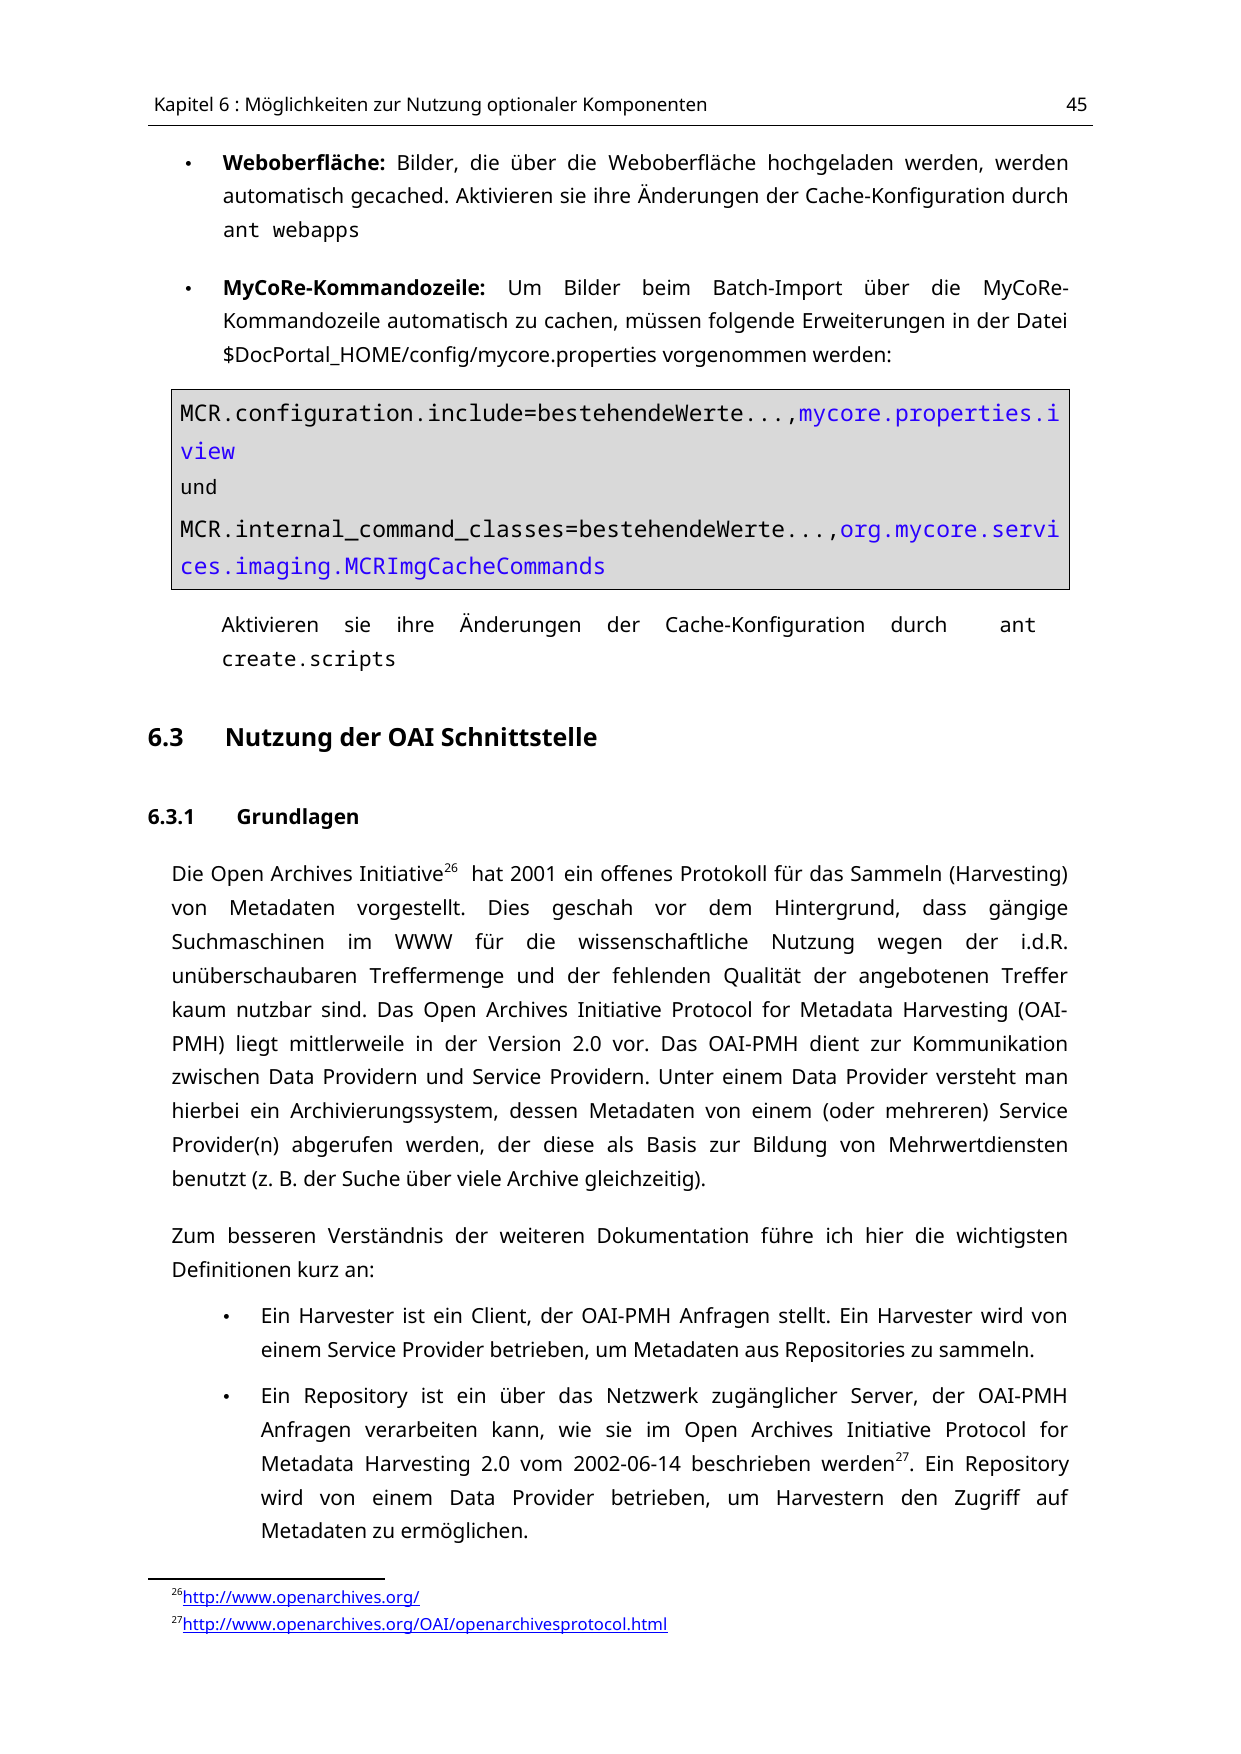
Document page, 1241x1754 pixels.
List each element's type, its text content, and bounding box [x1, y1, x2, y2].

text MCR.configuration.include=bestehendeWerte...,mycore.properties.iview [172, 390, 1069, 466]
list Ein Repository ist ein über das Netzwerk zugänglicher Server, der OAI-PMH Anfragen verarbeiten kann, wie sie im Open Archives Initiative Protocol for Metadata Harvesting 2.0 vom 2002-06-14 beschrieben werden. Ein Repository wird von einem Data Provider betrieben, um Harvestern den Zugriff auf Metadaten zu ermöglichen. [185, 1381, 1069, 1545]
text MCR.internal_command_classes=bestehendeWerte...,org.mycore.services.imaging.MCRImgCacheCommands [172, 504, 1069, 589]
text Zum besseren Verständnis der weiteren Dokumentation führe ich hier die wichtigsten Definitionen kurz an: [171, 1221, 1069, 1283]
text und [172, 469, 1069, 501]
text Aktivieren sie ihre Änderungen der Cache-Konfiguration durch ant create.scripts [148, 610, 1069, 672]
text http://www.openarchives.org/ [171, 1585, 1069, 1608]
list Weboberfläche: Bilder, die über die Weboberfläche hochgeladen werden, werden automatisch gecached. Aktivieren sie ihre Änderungen der Cache-Konfiguration durch ant webapps [185, 148, 1069, 243]
subtitle Grundlagen [148, 802, 1092, 830]
list http://www.openarchives.org/OAI/openarchivesprotocol.html [171, 1613, 1069, 1636]
text Die Open Archives Initiative hat 2001 ein offenes Protokoll für das Sammeln (Harvesting) von Metadaten vorgestellt. Dies geschah vor dem Hintergrund, dass gängige Suchmaschinen im WWW für die wissenschaftliche Nutzung wegen der i.d.R. unüberschaubaren Treffermenge und der fehlenden Qualität der angebotenen Treffer kaum nutzbar sind. Das Open Archives Initiative Protocol for Metadata Harvesting (OAI-PMH) liegt mittlerweile in der Version 2.0 vor. Das OAI-PMH dient zur Kommunikation zwischen Data Providern und Service Providern. Unter einem Data Provider versteht man hierbei ein Archivierungssystem, dessen Metadaten von einem (oder mehreren) Service Provider(n) abgerufen werden, der diese als Basis zur Bildung von Mehrwertdiensten benutzt (z. B. der Suche über viele Archive gleichzeitig). [171, 859, 1069, 1192]
subtitle Nutzung der OAI Schnittstelle [148, 720, 1092, 754]
list Ein Harvester ist ein Client, der OAI-PMH Anfragen stellt. Ein Harvester wird von einem Service Provider betrieben, um Metadaten aus Repositories zu sammeln. [185, 1301, 1069, 1363]
list MyCoRe-Kommandozeile: Um Bilder beim Batch-Import über die MyCoRe-Kommandozeile automatisch zu cachen, müssen folgende Erweiterungen in der Datei $DocPortal_HOME/config/mycore.properties vorgenommen werden: [185, 273, 1069, 369]
